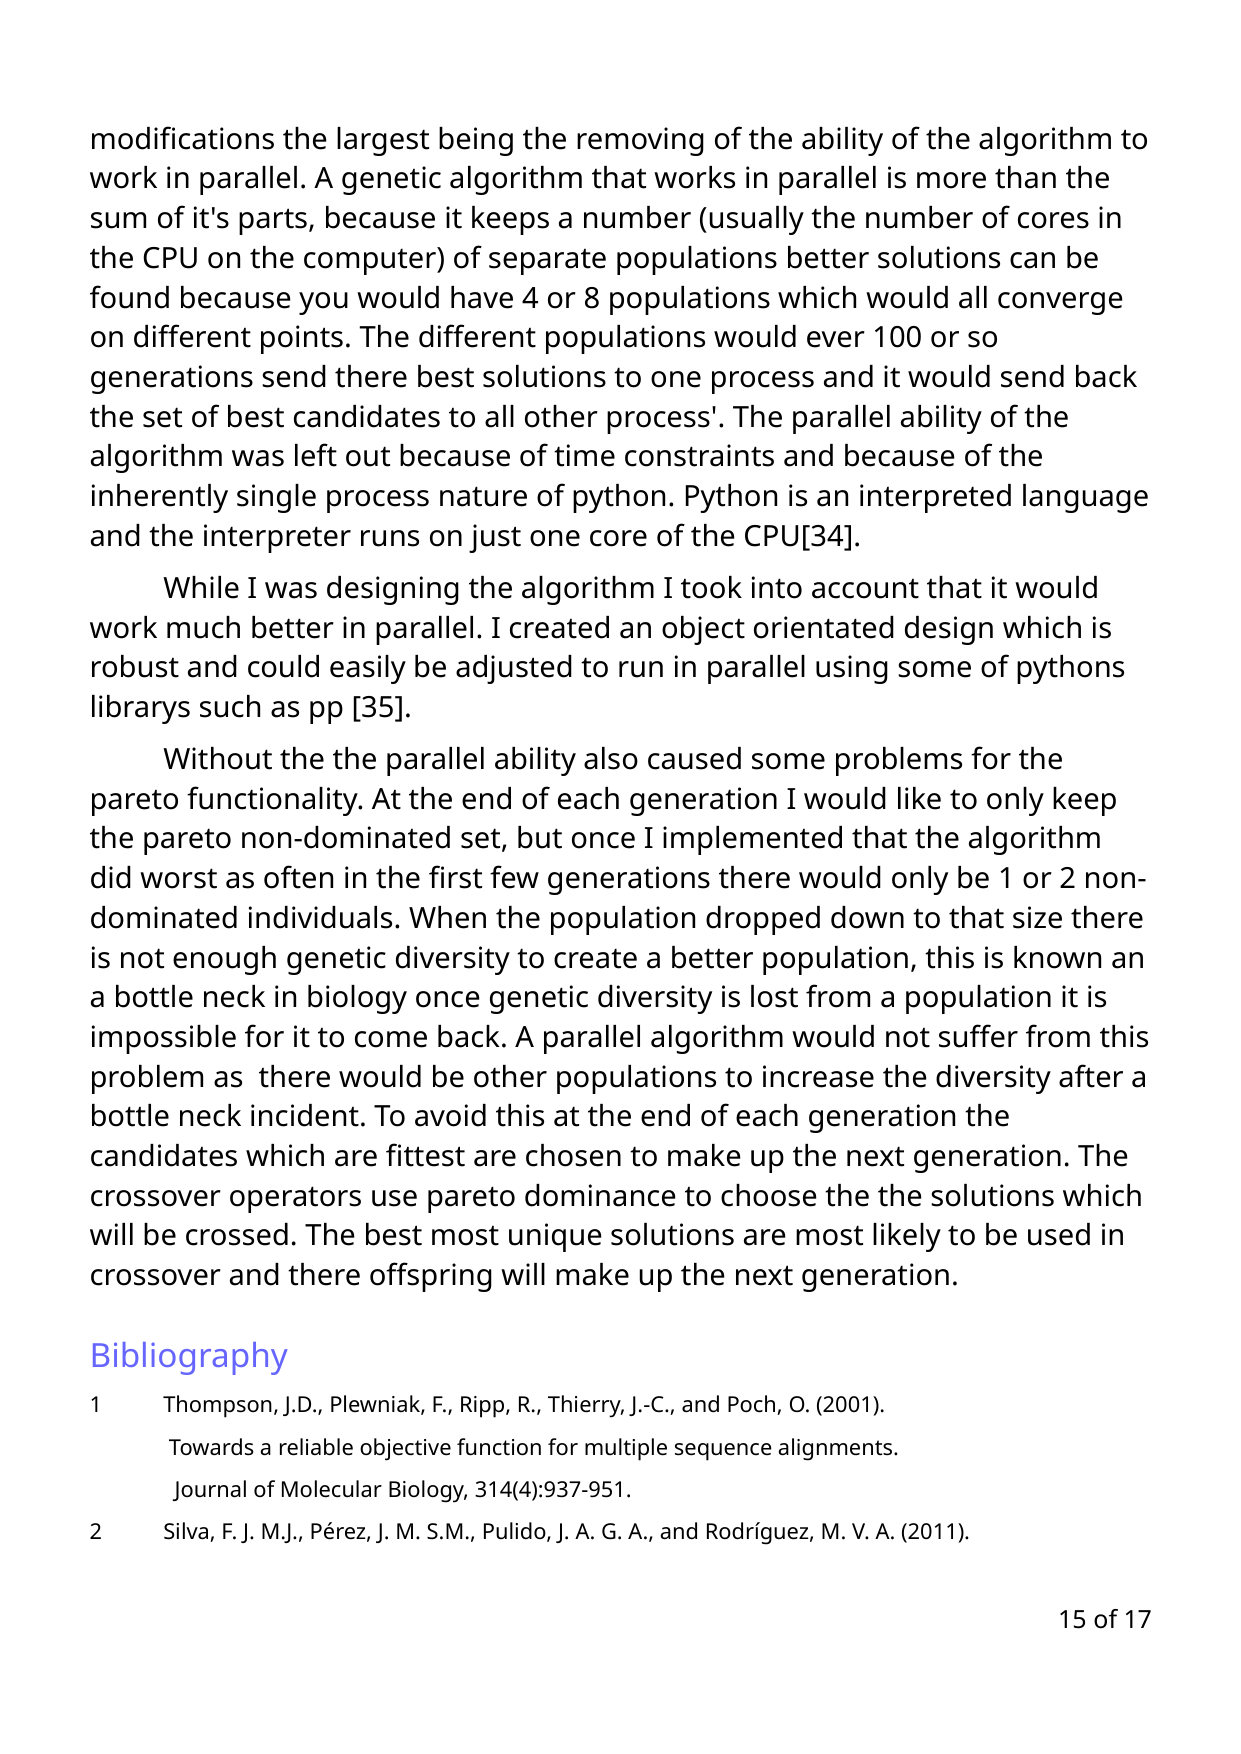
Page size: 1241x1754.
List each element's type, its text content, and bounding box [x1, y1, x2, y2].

text modifications the largest being the removing of the ability of the algorithm to work in parallel. A genetic algorithm that works in parallel is more than the sum of it's parts, because it keeps a number (usually the number of cores in the CPU on the computer) of separate populations better solutions can be found because you would have 4 or 8 populations which would all converge on different points. The different populations would ever 100 or so generations send there best solutions to one process and it would send back the set of best candidates to all other process'. The parallel ability of the algorithm was left out because of time constraints and because of the inherently single process nature of python. Python is an interpreted language and the interpreter runs on just one core of the CPU[34]. [89, 118, 1152, 555]
text 1 Thompson, J.D., Plewniak, F., Ripp, R., Thierry, J.-C., and Poch, O. (2001). [89, 1389, 1152, 1419]
text 2 Silva, F. J. M.J., Pérez, J. M. S.M., Pulido, J. A. G. A., and Rodríguez, M. V. A. (2011). [89, 1516, 1152, 1546]
text Journal of Molecular Biology, 314(4):937-951. [89, 1474, 1152, 1504]
text While I was designing the algorithm I took into account that it would work much better in parallel. I created an object orientated design which is robust and could easily be adjusted to run in parallel using some of pythons librarys such as pp [35]. [89, 567, 1152, 726]
text Towards a reliable objective function for multiple sequence alignments. [89, 1432, 1152, 1462]
subtitle Bibliography [89, 1332, 1152, 1377]
text Without the the parallel ability also caused some problems for the pareto functionality. At the end of each generation I would like to only keep the pareto non-dominated set, but once I implemented that the algorithm did worst as often in the first few generations there would only be 1 or 2 non-dominated individuals. When the population dropped down to that size there is not enough genetic diversity to create a better population, this is known an a bottle neck in biology once genetic diversity is lost from a population it is impossible for it to come back. A parallel algorithm would not suffer from this problem as there would be other populations to increase the diversity after a bottle neck incident. To avoid this at the end of each generation the candidates which are fittest are chosen to make up the next generation. The crossover operators use pareto dominance to choose the the solutions which will be crossed. The best most unique solutions are most likely to be used in crossover and there offspring will make up the next generation. [89, 738, 1152, 1294]
